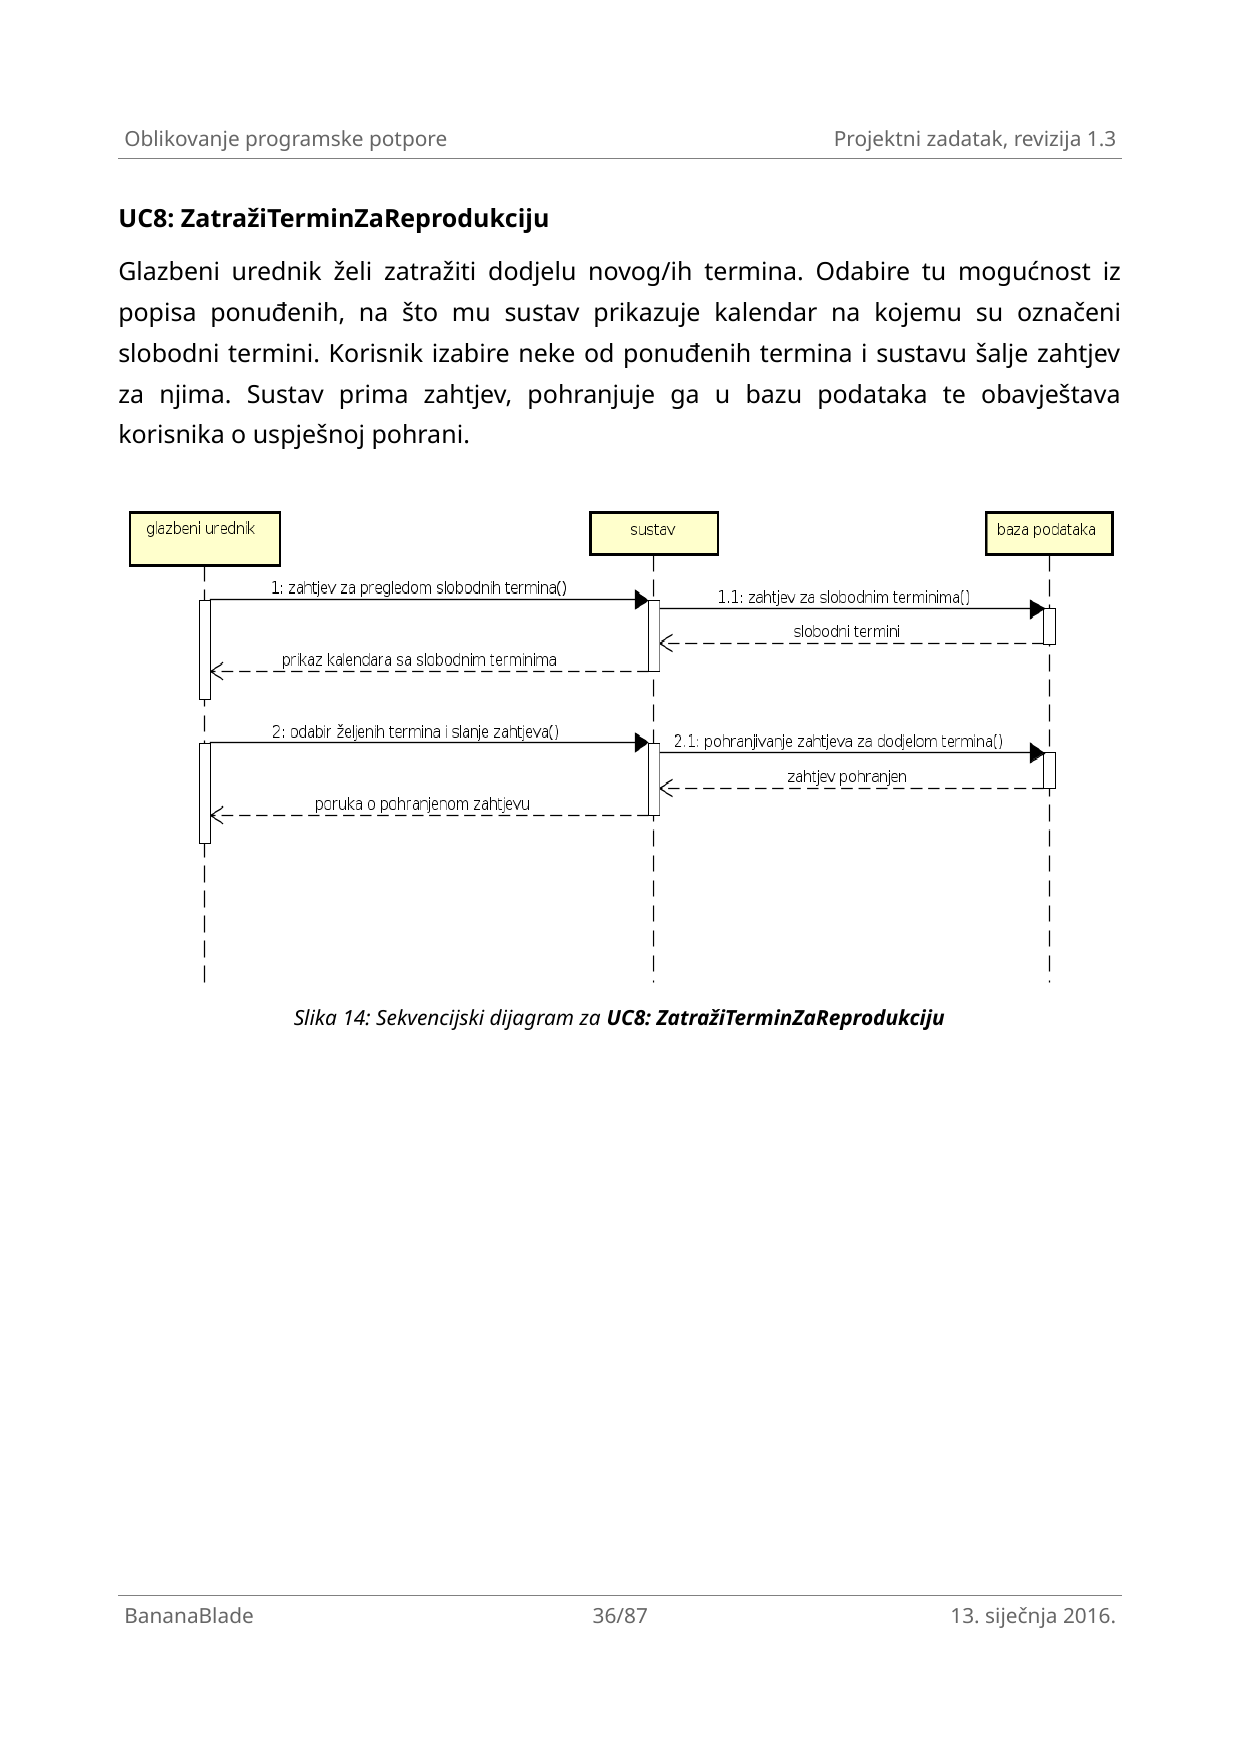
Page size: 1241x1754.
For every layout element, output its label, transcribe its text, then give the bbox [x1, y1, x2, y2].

text Glazbeni urednik želi zatražiti dodjelu novog/ih termina. Odabire tu mogućnost iz popisa ponuđenih, na što mu sustav prikazuje kalendar na kojemu su označeni slobodni termini. Korisnik izabire neke od ponuđenih termina i sustavu šalje zahtjev za njima. Sustav prima zahtjev, pohranjuje ga u bazu podataka te obavještava korisnika o uspješnoj pohrani. [118, 254, 1122, 451]
picture [118, 500, 1123, 997]
subtitle UC8: ZatražiTerminZaReprodukciju [118, 201, 1122, 234]
text Slika 14: Sekvencijski dijagram za UC8: ZatražiTerminZaReprodukciju [118, 997, 1122, 1031]
